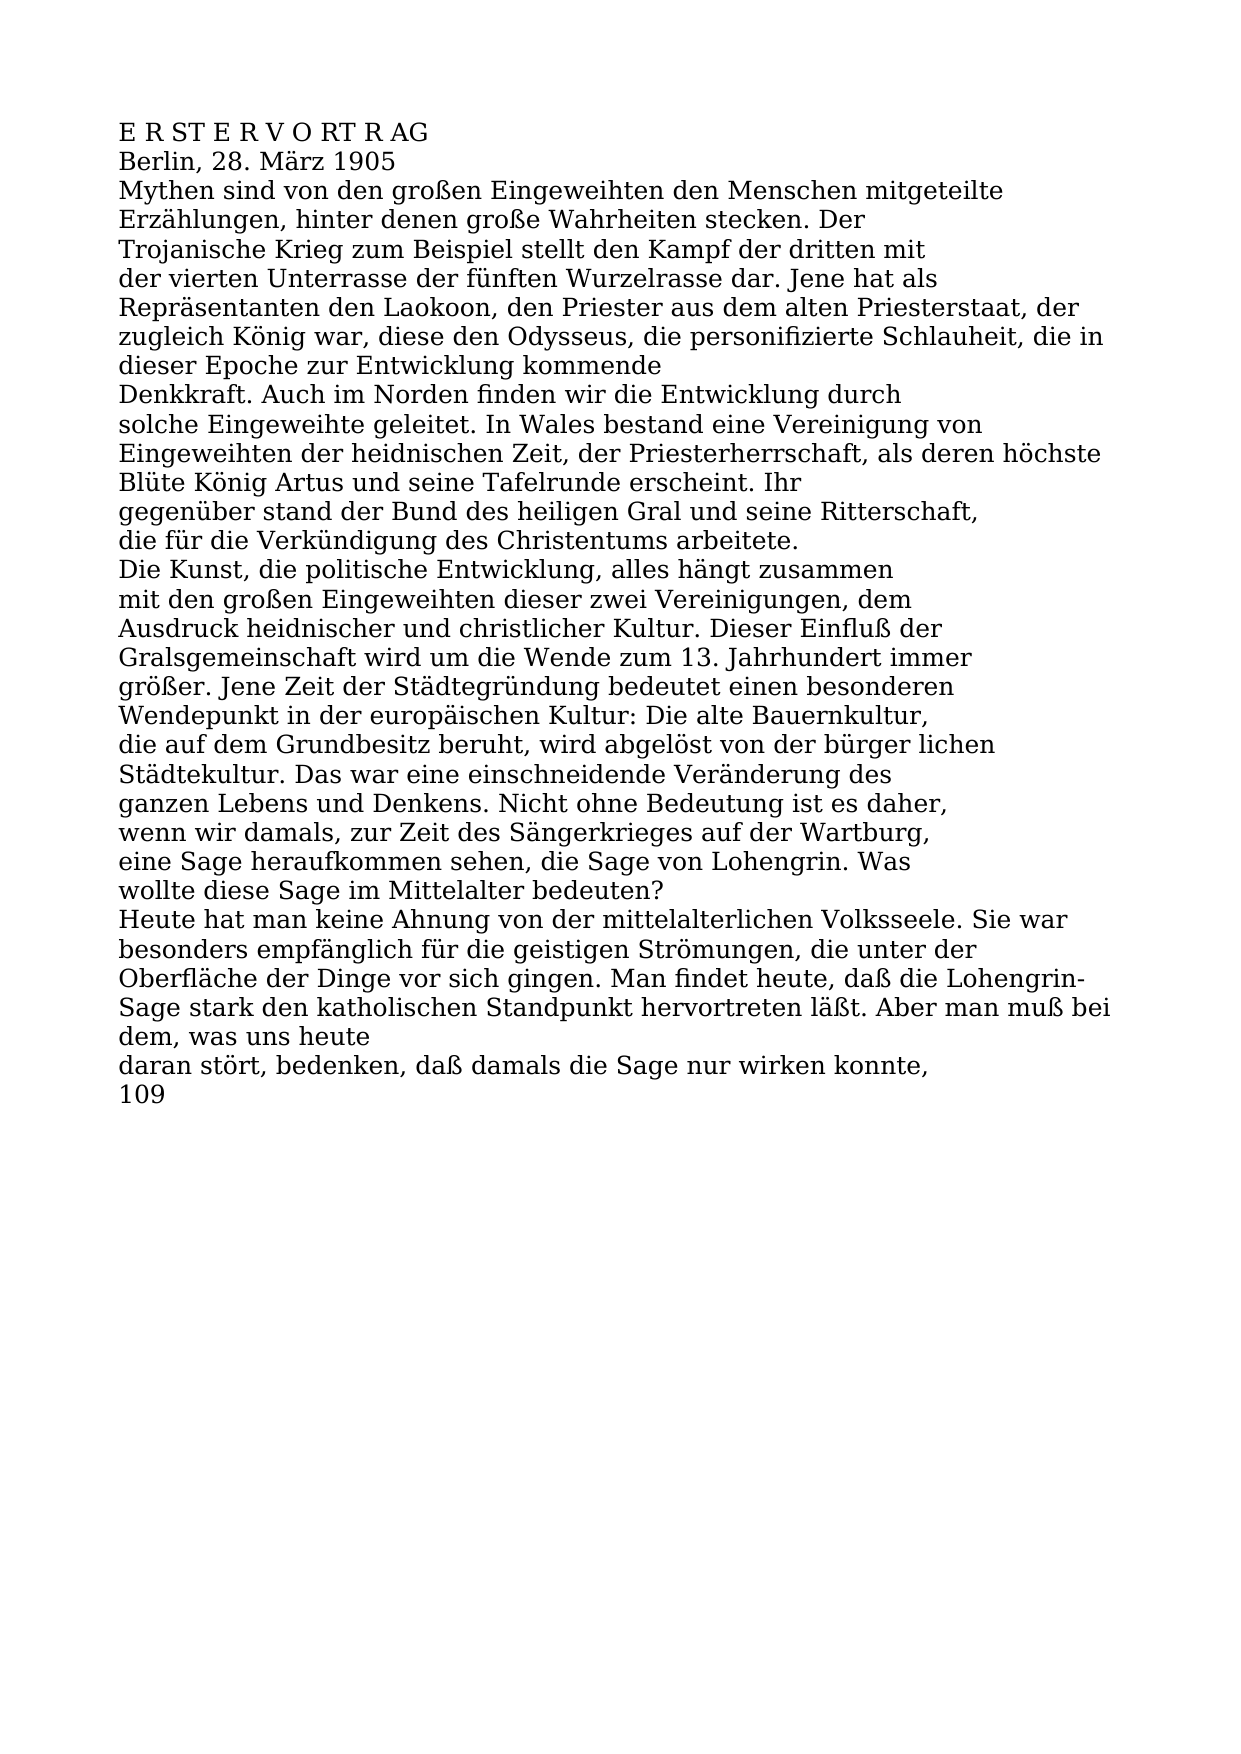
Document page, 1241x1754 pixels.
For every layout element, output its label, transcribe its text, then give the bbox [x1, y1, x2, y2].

text Ausdruck heidnischer und christlicher Kultur. Dieser Einfluß der [118, 614, 1122, 643]
text Mythen sind von den großen Eingeweihten den Menschen mitgeteilte Erzählungen, hinter denen große Wahrheiten stecken. Der [118, 176, 1122, 235]
text die auf dem Grundbesitz beruht, wird abgelöst von der bürger lichen Städtekultur. Das war eine einschneidende Veränderung des [118, 731, 1122, 789]
text E R ST E R V O RT R AG [118, 118, 1122, 147]
text solche Eingeweihte geleitet. In Wales bestand eine Vereinigung von [118, 410, 1122, 439]
text der vierten Unterrasse der fünften Wurzelrasse dar. Jene hat als [118, 264, 1122, 293]
text 109 [118, 1081, 1122, 1110]
text mit den großen Eingeweihten dieser zwei Vereinigungen, dem [118, 585, 1122, 614]
text Berlin, 28. März 1905 [118, 147, 1122, 176]
text eine Sage heraufkommen sehen, die Sage von Lohengrin. Was [118, 847, 1122, 876]
text Eingeweihten der heidnischen Zeit, der Priesterherrschaft, als deren höchste Blüte König Artus und seine Tafelrunde erscheint. Ihr [118, 439, 1122, 497]
text ganzen Lebens und Denkens. Nicht ohne Bedeutung ist es daher, [118, 789, 1122, 818]
text wollte diese Sage im Mittelalter bedeuten? [118, 876, 1122, 906]
text größer. Jene Zeit der Städtegründung bedeutet einen besonderen [118, 672, 1122, 701]
text Gralsgemeinschaft wird um die Wende zum 13. Jahrhundert immer [118, 643, 1122, 672]
text Heute hat man keine Ahnung von der mittelalterlichen Volksseele. Sie war besonders empfänglich für die geistigen Strömungen, die unter der Oberfläche der Dinge vor sich gingen. Man findet heute, daß die Lohengrin-Sage stark den katholischen Standpunkt hervortreten läßt. Aber man muß bei dem, was uns heute [118, 906, 1122, 1051]
text Trojanische Krieg zum Beispiel stellt den Kampf der dritten mit [118, 235, 1122, 264]
text Wendepunkt in der europäischen Kultur: Die alte Bauernkultur, [118, 701, 1122, 731]
text Repräsentanten den Laokoon, den Priester aus dem alten Priesterstaat, der zugleich König war, diese den Odysseus, die personifizierte Schlauheit, die in dieser Epoche zur Entwicklung kommende [118, 293, 1122, 381]
text daran stört, bedenken, daß damals die Sage nur wirken konnte, [118, 1051, 1122, 1081]
text wenn wir damals, zur Zeit des Sängerkrieges auf der Wartburg, [118, 818, 1122, 847]
text die für die Verkündigung des Christentums arbeitete. [118, 526, 1122, 556]
text gegenüber stand der Bund des heiligen Gral und seine Ritterschaft, [118, 497, 1122, 526]
text Die Kunst, die politische Entwicklung, alles hängt zusammen [118, 556, 1122, 585]
text Denkkraft. Auch im Norden finden wir die Entwicklung durch [118, 381, 1122, 410]
